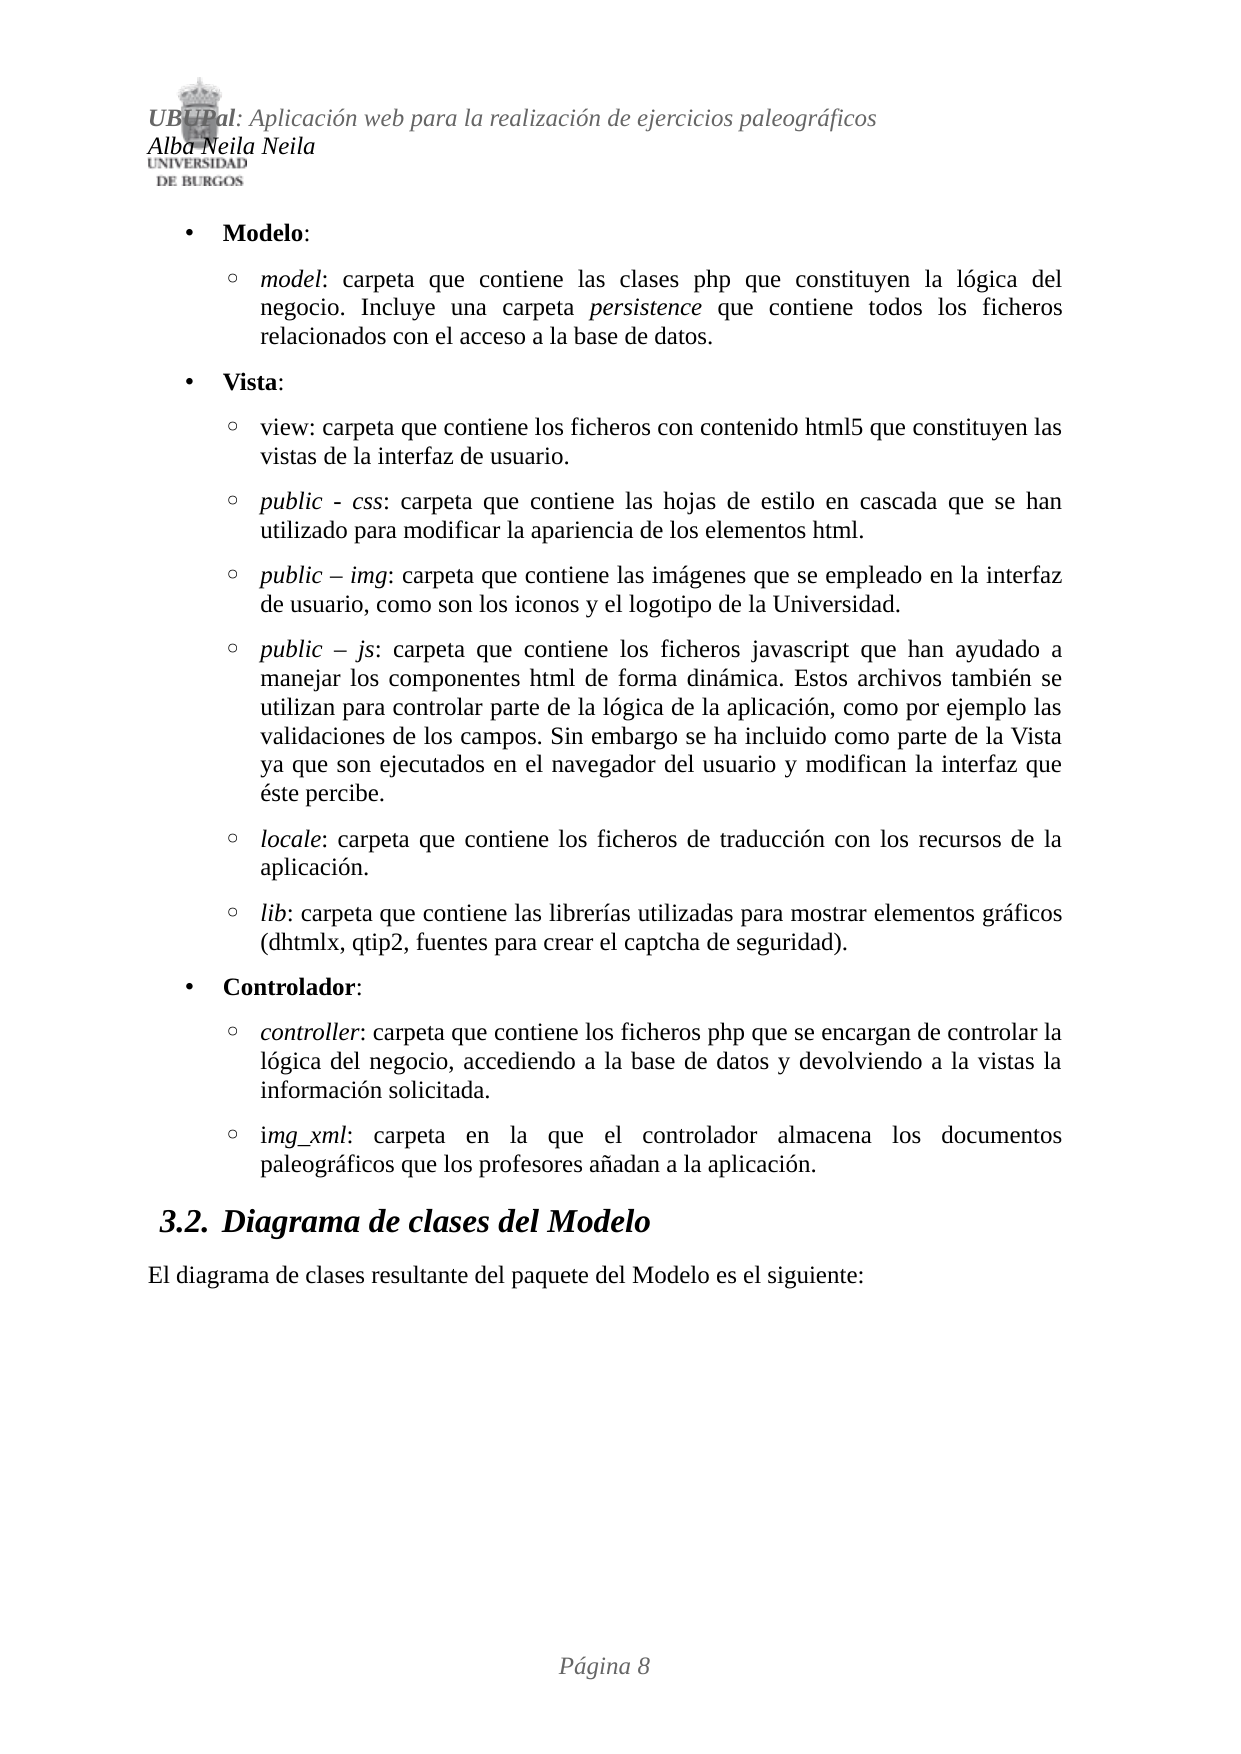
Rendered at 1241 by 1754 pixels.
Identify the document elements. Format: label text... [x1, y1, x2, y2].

subtitle Diagrama de clases del Modelo [159, 1202, 1063, 1240]
list view: carpeta que contiene los ficheros con contenido html5 que constituyen las vistas de la interfaz de usuario. [223, 412, 1063, 469]
list locale: carpeta que contiene los ficheros de traducción con los recursos de la aplicación. [223, 824, 1063, 881]
list public - css: carpeta que contiene las hojas de estilo en cascada que se han utilizado para modificar la apariencia de los elementos html. [223, 486, 1063, 544]
list model: carpeta que contiene las clases php que constituyen la lógica del negocio. Incluye una carpeta persistence que contiene todos los ficheros relacionados con el acceso a la base de datos. [223, 264, 1063, 350]
list Modelo: [185, 218, 1063, 247]
list controller: carpeta que contiene los ficheros php que se encargan de controlar la lógica del negocio, accediendo a la base de datos y devolviendo a la vistas la información solicitada. [223, 1017, 1063, 1104]
list img_xml: carpeta en la que el controlador almacena los documentos paleográficos que los profesores añadan a la aplicación. [223, 1120, 1063, 1178]
list lib: carpeta que contiene las librerías utilizadas para mostrar elementos gráficos (dhtmlx, qtip2, fuentes para crear el captcha de seguridad). [223, 898, 1063, 955]
list public – img: carpeta que contiene las imágenes que se empleado en la interfaz de usuario, como son los iconos y el logotipo de la Universidad. [223, 560, 1063, 618]
picture [147, 77, 247, 186]
list Controlador: [185, 972, 1063, 1001]
text El diagrama de clases resultante del paquete del Modelo es el siguiente: [148, 1261, 1063, 1289]
list Vista: [185, 367, 1063, 395]
list public – js: carpeta que contiene los ficheros javascript que han ayudado a manejar los componentes html de forma dinámica. Estos archivos también se utilizan para controlar parte de la lógica de la aplicación, como por ejemplo las validaciones de los campos. Sin embargo se ha incluido como parte de la Vista ya que son ejecutados en el navegador del usuario y modifican la interfaz que éste percibe. [223, 634, 1063, 807]
